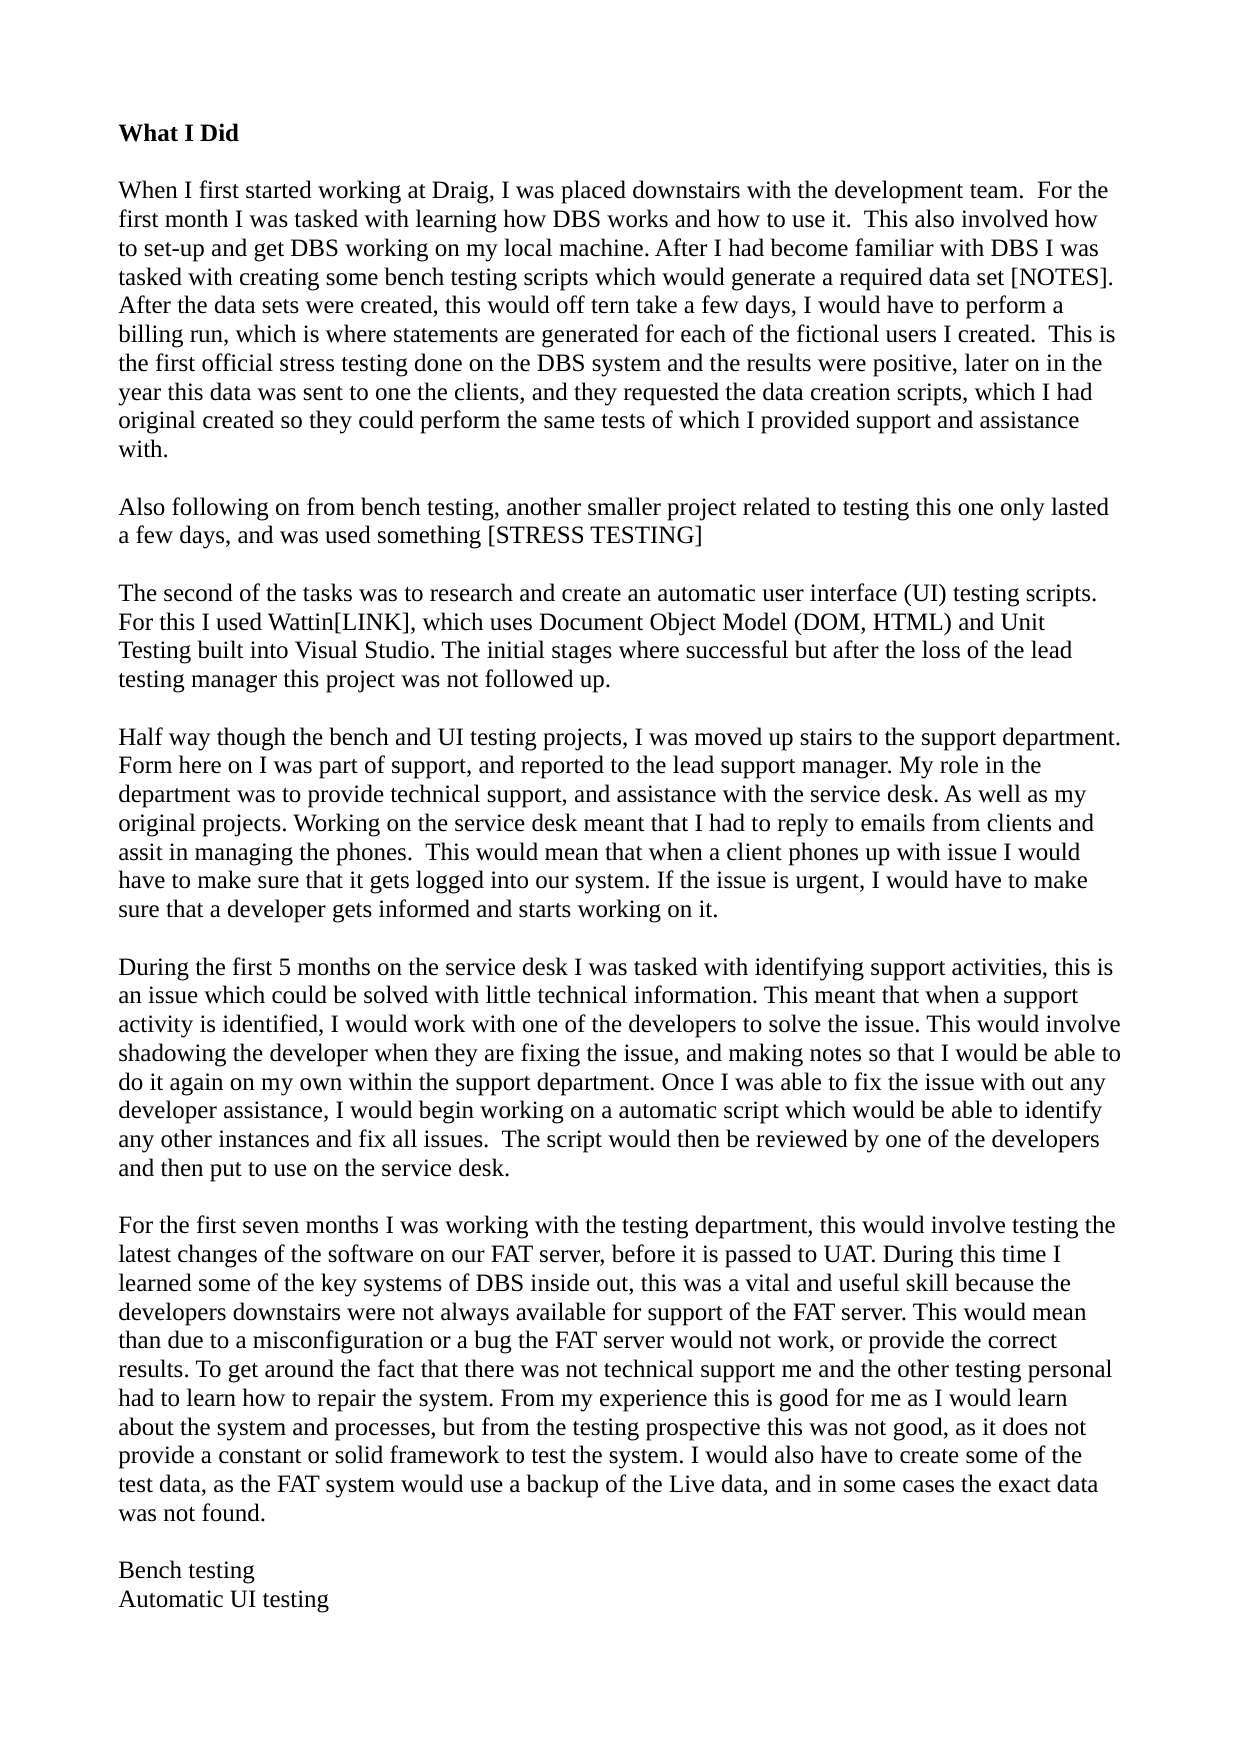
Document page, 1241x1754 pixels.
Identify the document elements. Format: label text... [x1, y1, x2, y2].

text Bench testing [118, 1556, 1122, 1584]
text Also following on from bench testing, another smaller project related to testing this one only lasted a few days, and was used something [STRESS TESTING] [118, 492, 1122, 549]
text The second of the tasks was to research and create an automatic user interface (UI) testing scripts. For this I used Wattin[LINK], which uses Document Object Model (DOM, HTML) and Unit Testing built into Visual Studio. The initial stages where successful but after the loss of the lead testing manager this project was not followed up. [118, 578, 1122, 693]
text Automatic UI testing [118, 1584, 1122, 1613]
text Half way though the bench and UI testing projects, I was moved up stairs to the support department. Form here on I was part of support, and reported to the lead support manager. My role in the department was to provide technical support, and assistance with the service desk. As well as my original projects. Working on the service desk meant that I had to reply to emails from clients and assit in managing the phones. This would mean that when a client phones up with issue I would have to make sure that it gets logged into our system. If the issue is urgent, I would have to make sure that a developer gets informed and starts working on it. [118, 722, 1122, 923]
text For the first seven months I was working with the testing department, this would involve testing the latest changes of the software on our FAT server, before it is passed to UAT. During this time I learned some of the key systems of DBS inside out, this was a vital and useful skill because the developers downstairs were not always available for support of the FAT server. This would mean than due to a misconfiguration or a bug the FAT server would not work, or provide the correct results. To get around the fact that there was not technical support me and the other testing personal had to learn how to repair the system. From my experience this is good for me as I would learn about the system and processes, but from the testing prospective this was not good, as it does not provide a constant or solid framework to test the system. I would also have to create some of the test data, as the FAT system would use a backup of the Live data, and in some cases the exact data was not found. [118, 1211, 1122, 1527]
text What I Did [118, 118, 1122, 147]
text During the first 5 months on the service desk I was tasked with identifying support activities, this is an issue which could be solved with little technical information. This meant that when a support activity is identified, I would work with one of the developers to solve the issue. This would involve shadowing the developer when they are fixing the issue, and making notes so that I would be able to do it again on my own within the support department. Once I was able to fix the issue with out any developer assistance, I would begin working on a automatic script which would be able to identify any other instances and fix all issues. The script would then be reviewed by one of the developers and then put to use on the service desk. [118, 952, 1122, 1182]
text When I first started working at Draig, I was placed downstairs with the development team. For the first month I was tasked with learning how DBS works and how to use it. This also involved how to set-up and get DBS working on my local machine. After I had become familiar with DBS I was tasked with creating some bench testing scripts which would generate a required data set [NOTES]. After the data sets were created, this would off tern take a few days, I would have to perform a billing run, which is where statements are generated for each of the fictional users I created. This is the first official stress testing done on the DBS system and the results were positive, later on in the year this data was sent to one the clients, and they requested the data creation scripts, which I had original created so they could perform the same tests of which I provided support and assistance with. [118, 176, 1122, 463]
